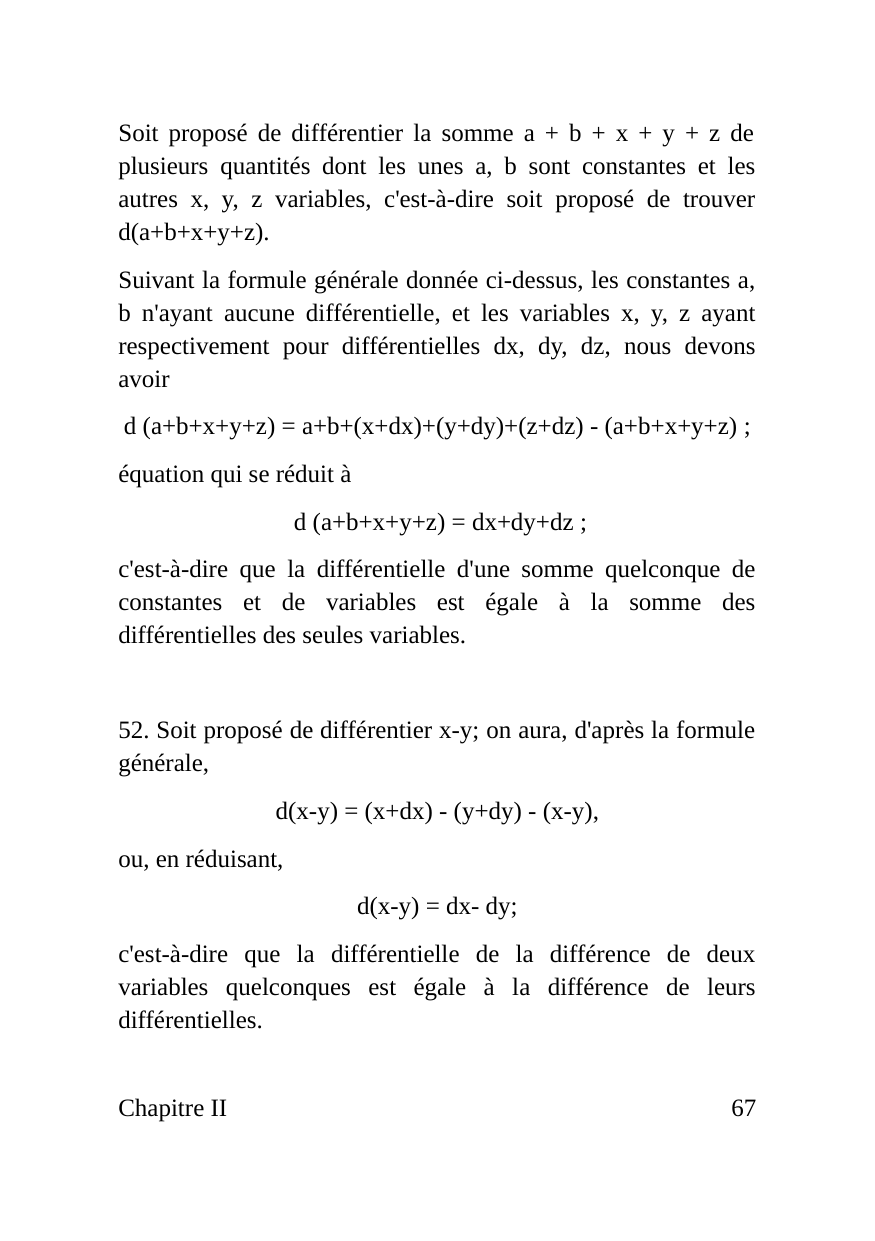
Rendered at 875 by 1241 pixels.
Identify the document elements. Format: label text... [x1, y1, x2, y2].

text d (a+b+x+y+z) = a+b+(x+dx)+(y+dy)+(z+dz) - (a+b+x+y+z) ; [118, 411, 756, 440]
text d(x-y) = dx- dy; [118, 891, 756, 920]
text Suivant la formule générale donnée ci-dessus, les constantes a, b n'ayant aucune différentielle, et les variables x, y, z ayant respectivement pour différentielles dx, dy, dz, nous devons avoir [118, 265, 756, 393]
text équation qui se réduit à [118, 459, 756, 488]
text ou, en réduisant, [118, 844, 756, 872]
text d (a+b+x+y+z) = dx+dy+dz ; [118, 507, 756, 535]
text 52. Soit proposé de différentier x-y; on aura, d'après la formule générale, [118, 716, 756, 777]
text c'est-à-dire que la différentielle de la différence de deux variables quelconques est égale à la différence de leurs différentielles. [118, 939, 756, 1034]
text Soit proposé de différentier la somme a + b + x + y + z de plusieurs quantités dont les unes a, b sont constantes et les autres x, y, z variables, c'est-à-dire soit proposé de trouver d(a+b+x+y+z). [118, 118, 756, 246]
text d(x-y) = (x+dx) - (y+dy) - (x-y), [118, 796, 756, 825]
text c'est-à-dire que la différentielle d'une somme quelconque de constantes et de variables est égale à la somme des différentielles des seules variables. [118, 554, 756, 649]
